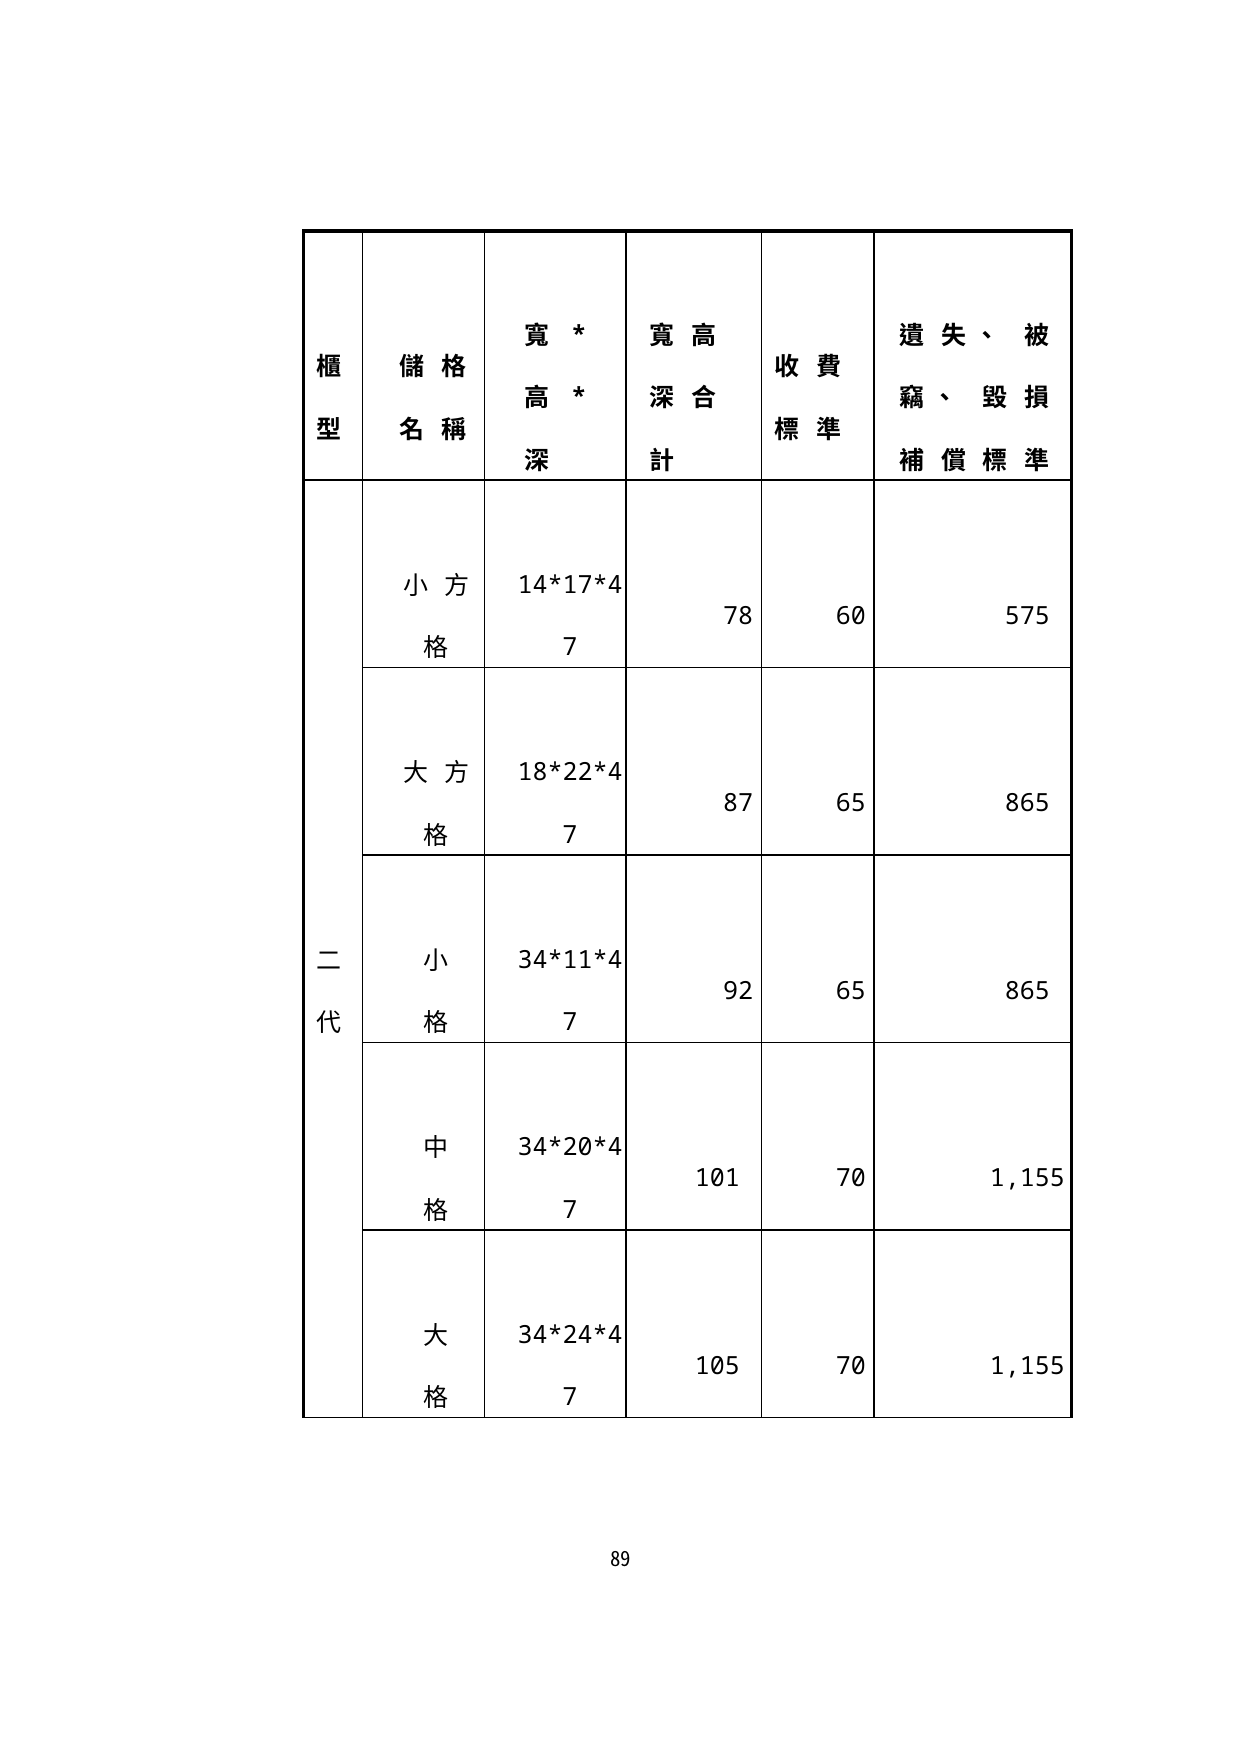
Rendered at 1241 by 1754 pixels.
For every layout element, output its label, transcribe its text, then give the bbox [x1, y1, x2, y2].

table_header 櫃型 [305, 233, 362, 479]
table_cell 中 格 [363, 1043, 484, 1229]
table_cell 34*24*47 [485, 1231, 625, 1417]
table_cell 87 [627, 668, 761, 854]
table_cell 小 格 [363, 856, 484, 1042]
table_cell 865 [875, 668, 1070, 854]
table_cell 34*20*47 [485, 1043, 625, 1229]
table_cell 65 [762, 856, 873, 1042]
table_cell 78 [627, 481, 761, 667]
table_cell 1,155 [875, 1043, 1070, 1229]
table_cell 60 [762, 481, 873, 667]
table_cell 92 [627, 856, 761, 1042]
table_header 收費標準 [762, 233, 873, 479]
table_cell 14*17*47 [485, 481, 625, 667]
table_cell 65 [762, 668, 873, 854]
table_cell 575 [875, 481, 1070, 667]
table_header 儲格名稱 [363, 233, 484, 479]
table_cell 小方格 [363, 481, 484, 667]
table_cell 865 [875, 856, 1070, 1042]
table_cell 大 格 [363, 1231, 484, 1417]
table_cell 34*11*47 [485, 856, 625, 1042]
table_cell 105 [627, 1231, 761, 1417]
table_header 寬*高*深 [485, 233, 625, 479]
table_cell 二代 [305, 481, 362, 1417]
table_cell 70 [762, 1043, 873, 1229]
table_header 遺失、被竊、毀損補償標準 [875, 233, 1070, 479]
table_cell 101 [627, 1043, 761, 1229]
table_cell 18*22*47 [485, 668, 625, 854]
table_cell 1,155 [875, 1231, 1070, 1417]
table_cell 70 [762, 1231, 873, 1417]
table_cell 大方格 [363, 668, 484, 854]
table_header 寬高深合計 [627, 233, 761, 479]
